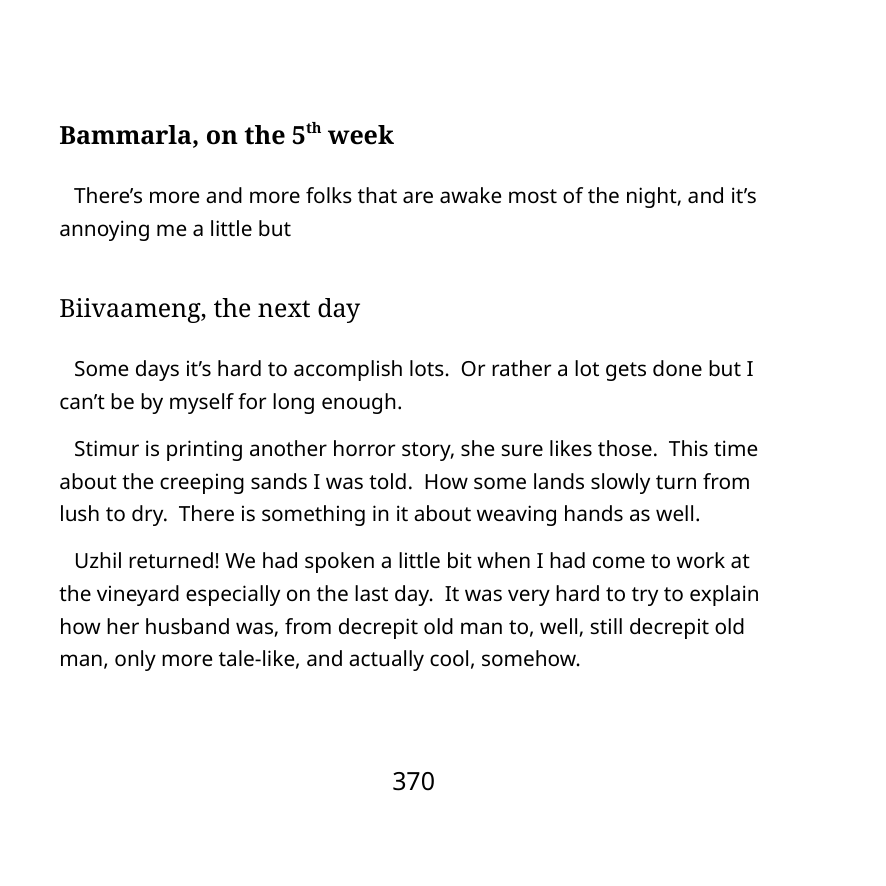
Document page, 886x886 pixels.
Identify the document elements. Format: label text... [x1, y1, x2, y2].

text Stimur is printing another horror story, she sure likes those. This time about the creeping sands I was told. How some lands slowly turn from lush to dry. There is something in it about weaving hands as well. [59, 434, 768, 528]
text Some days it’s hard to accomplish lots. Or rather a lot gets done but I can’t be by myself for long enough. [59, 354, 768, 415]
text Uzhil returned! We had spoken a little bit when I had come to work at the vineyard especially on the last day. It was very hard to try to explain how her husband was, from decrepit old man to, well, still decrepit old man, only more tale-like, and actually cool, somehow. [59, 547, 768, 673]
text There’s more and more folks that are awake most of the night, and it’s annoying me a little but [59, 182, 768, 243]
subtitle Biivaameng, the next day [59, 291, 768, 325]
subtitle Bammarla, on the 5th week [59, 118, 768, 152]
